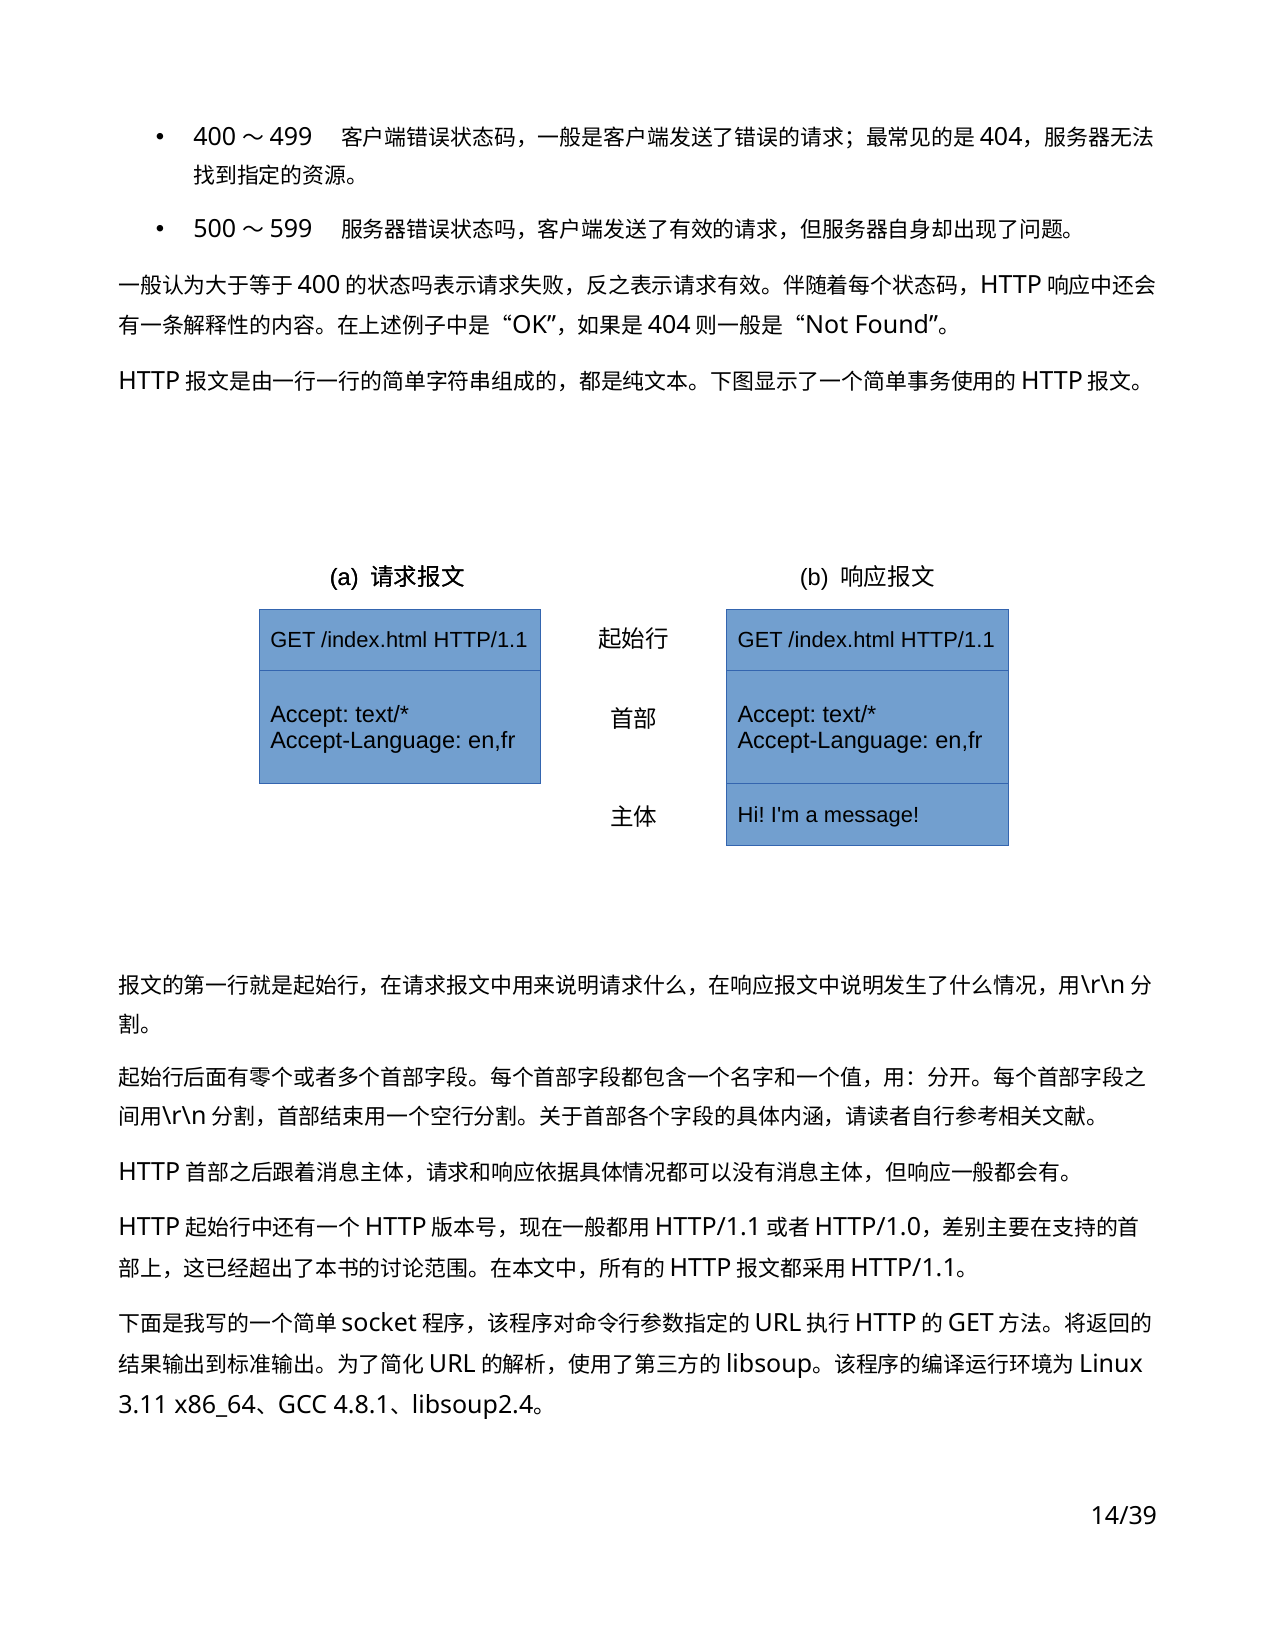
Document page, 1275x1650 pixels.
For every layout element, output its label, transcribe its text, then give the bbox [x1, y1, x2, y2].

text HTTP首部之后跟着消息主体，请求和响应依据具体情况都可以没有消息主体，但响应一般都会有。 [118, 1153, 1157, 1187]
text HTTP报文是由一行一行的简单字符串组成的，都是纯文本。下图显示了一个简单事务使用的HTTP报文。 [118, 363, 1157, 397]
list 500 ～ 599 服务器错误状态吗，客户端发送了有效的请求，但服务器自身却出现了问题。 [156, 211, 1157, 245]
text 起始行后面有零个或者多个首部字段。每个首部字段都包含一个名字和一个值，用：分开。每个首部字段之间用\r\n分割，首部结束用一个空行分割。关于首部各个字段的具体内涵，请读者自行参考相关文献。 [118, 1059, 1157, 1132]
list 400 ～ 499 客户端错误状态码，一般是客户端发送了错误的请求；最常见的是404，服务器无法 找到指定的资源。 [156, 118, 1157, 190]
text 报文的第一行就是起始行，在请求报文中用来说明请求什么，在响应报文中说明发生了什么情况，用\r\n分割。 [118, 473, 1157, 1039]
text HTTP起始行中还有一个HTTP版本号，现在一般都用HTTP/1.1或者HTTP/1.0，差别主要在支持的首部上，这已经超出了本书的讨论范围。在本文中，所有的HTTP报文都采用HTTP/1.1。 [118, 1209, 1157, 1284]
text 一般认为大于等于400的状态吗表示请求失败，反之表示请求有效。伴随着每个状态码，HTTP响应中还会有一条解释性的内容。在上述例子中是“OK”，如果是404则一般是“Not Found”。 [118, 266, 1157, 341]
text 下面是我写的一个简单socket程序，该程序对命令行参数指定的URL执行HTTP的GET方法。将返回的结果输出到标准输出。为了简化URL的解析，使用了第三方的libsoup。该程序的编译运行环境为Linux 3.11 x86_64、GCC 4.8.1、libsoup2.4。 [118, 1305, 1157, 1421]
